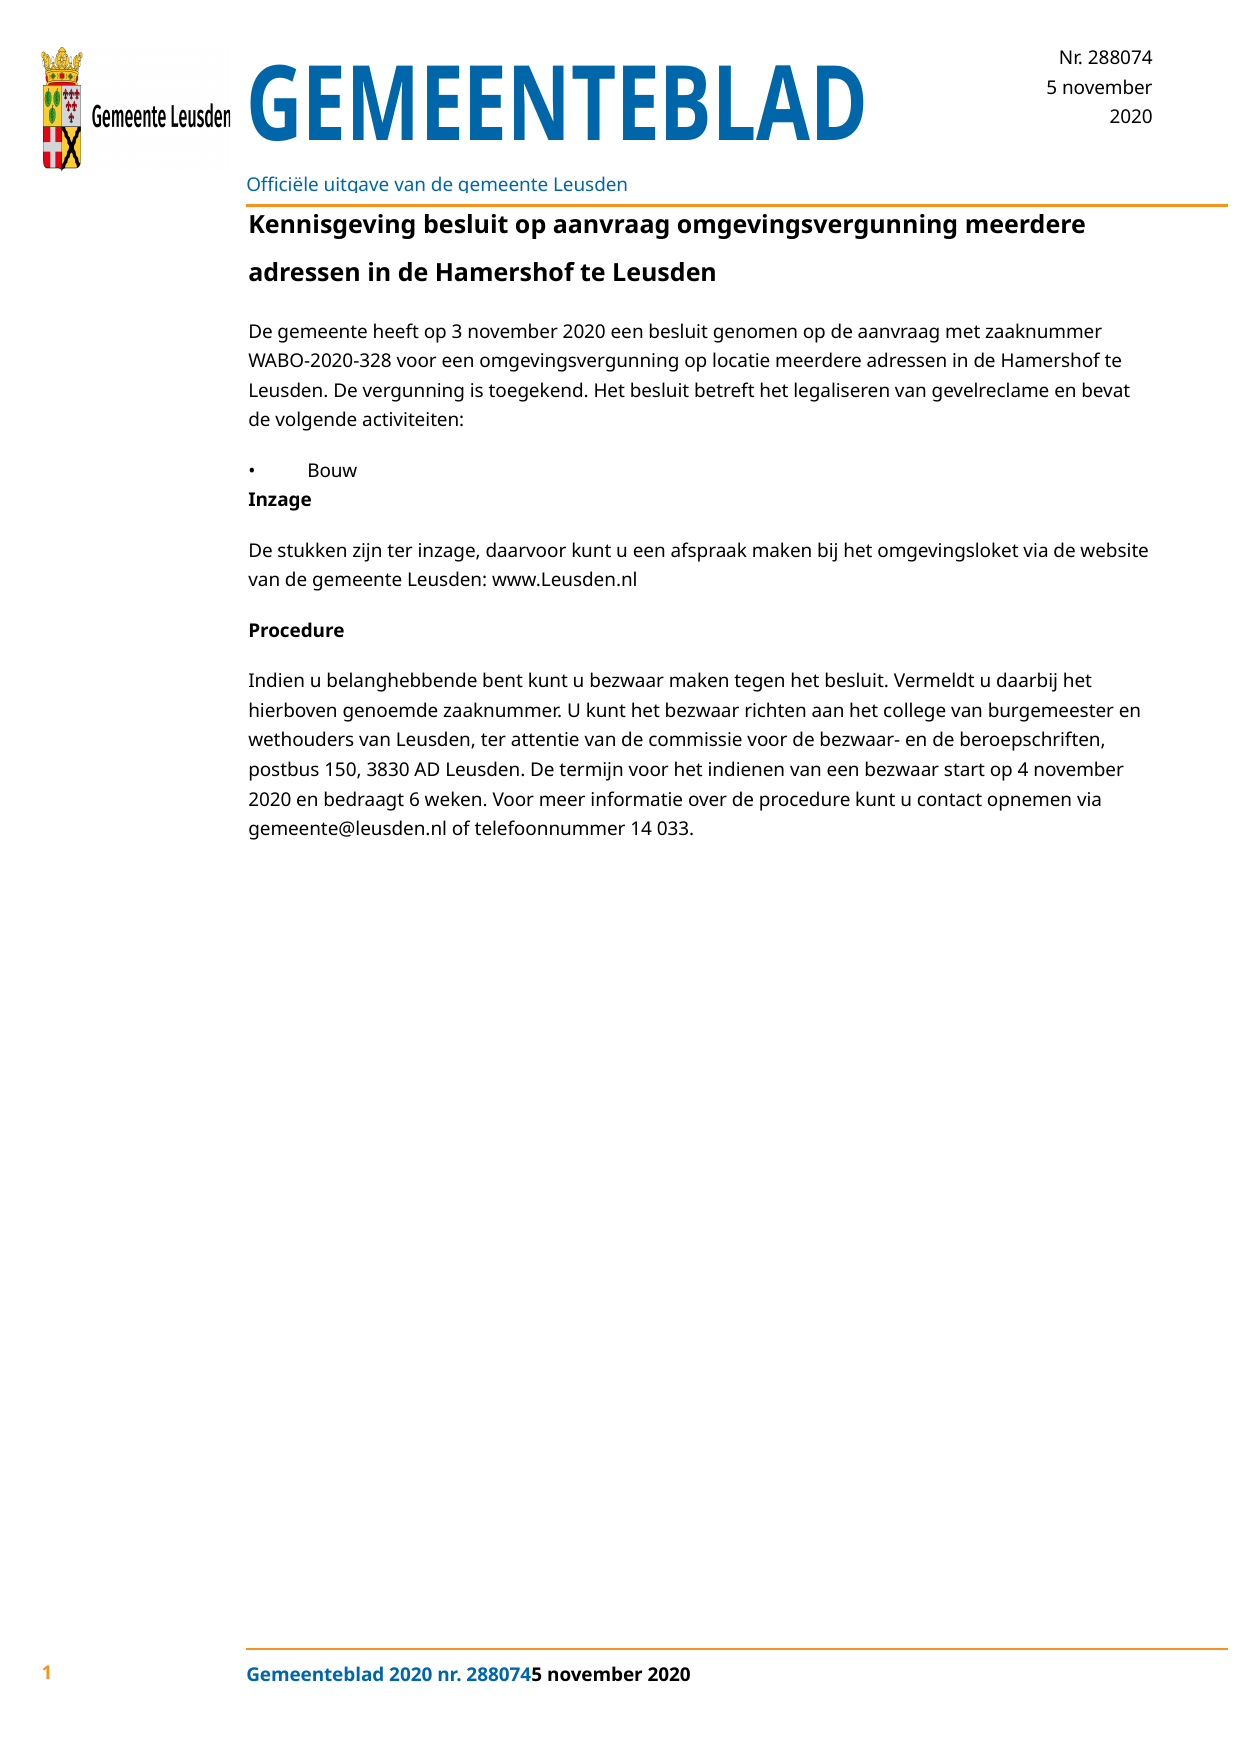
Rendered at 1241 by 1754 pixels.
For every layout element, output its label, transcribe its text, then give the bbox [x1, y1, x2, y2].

list Bouw [248, 457, 1152, 483]
text Kennisgeving besluit op aanvraag omgevingsvergunning meerdere adressen in de Hamershof te Leusden [248, 207, 1152, 288]
text Procedure [248, 617, 1152, 643]
text Inzage [248, 487, 1152, 512]
text De stukken zijn ter inzage, daarvoor kunt u een afspraak maken bij het omgevingsloket via de website van de gemeente Leusden: www.Leusden.nl [248, 537, 1152, 592]
picture [41, 47, 231, 172]
text De gemeente heeft op 3 november 2020 een besluit genomen op de aanvraag met zaaknummer WABO-2020-328 voor een omgevingsvergunning op locatie meerdere adressen in de Hamershof te Leusden. De vergunning is toegekend. Het besluit betreft het legaliseren van gevelreclame en bevat de volgende activiteiten: [248, 318, 1152, 432]
text Indien u belanghebbende bent kunt u bezwaar maken tegen het besluit. Vermeldt u daarbij het hierboven genoemde zaaknummer. U kunt het bezwaar richten aan het college van burgemeester en wethouders van Leusden, ter attentie van de commissie voor de bezwaar- en de beroepschriften, postbus 150, 3830 AD Leusden. De termijn voor het indienen van een bezwaar start op 4 november 2020 en bedraagt 6 weken. Voor meer informatie over de procedure kunt u contact opnemen via gemeente@leusden.nl of telefoonnummer 14 033. [248, 667, 1152, 841]
